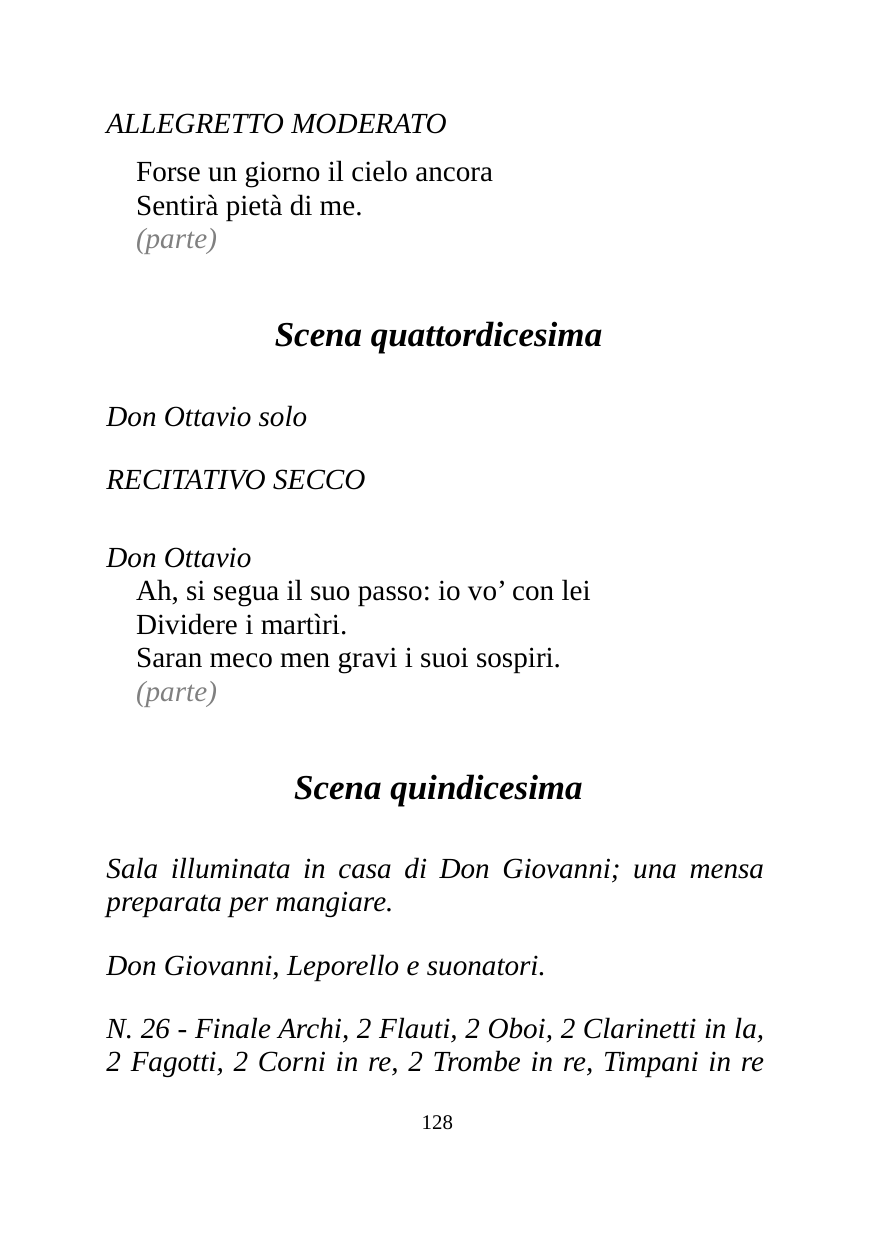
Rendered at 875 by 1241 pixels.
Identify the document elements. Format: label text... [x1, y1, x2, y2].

text Don Ottavio solo [106, 399, 768, 432]
text Sentirà pietà di me. [136, 188, 768, 222]
subtitle Scena quindicesima [112, 766, 768, 807]
text N. 26 - Finale Archi, 2 Flauti, 2 Oboi, 2 Clarinetti in la, 2 Fagotti, 2 Corni in re, 2 Trombe in re, Timpani in re [106, 1011, 768, 1078]
text Saran meco men gravi i suoi sospiri. [136, 640, 768, 674]
text ALLEGRETTO MODERATO [106, 106, 768, 140]
text RECITATIVO SECCO [106, 462, 768, 495]
text Forse un giorno il cielo ancora [136, 154, 768, 188]
text Don Ottavio [106, 540, 768, 573]
text (parte) [136, 222, 768, 255]
text Dividere i martìri. [136, 607, 768, 640]
subtitle Scena quattordicesima [112, 314, 768, 354]
text Sala illuminata in casa di Don Giovanni; una mensa preparata per mangiare. [106, 851, 768, 918]
text Don Giovanni, Leporello e suonatori. [106, 948, 768, 981]
text Ah, si segua il suo passo: io vo’ con lei [136, 573, 768, 607]
text (parte) [136, 674, 768, 707]
